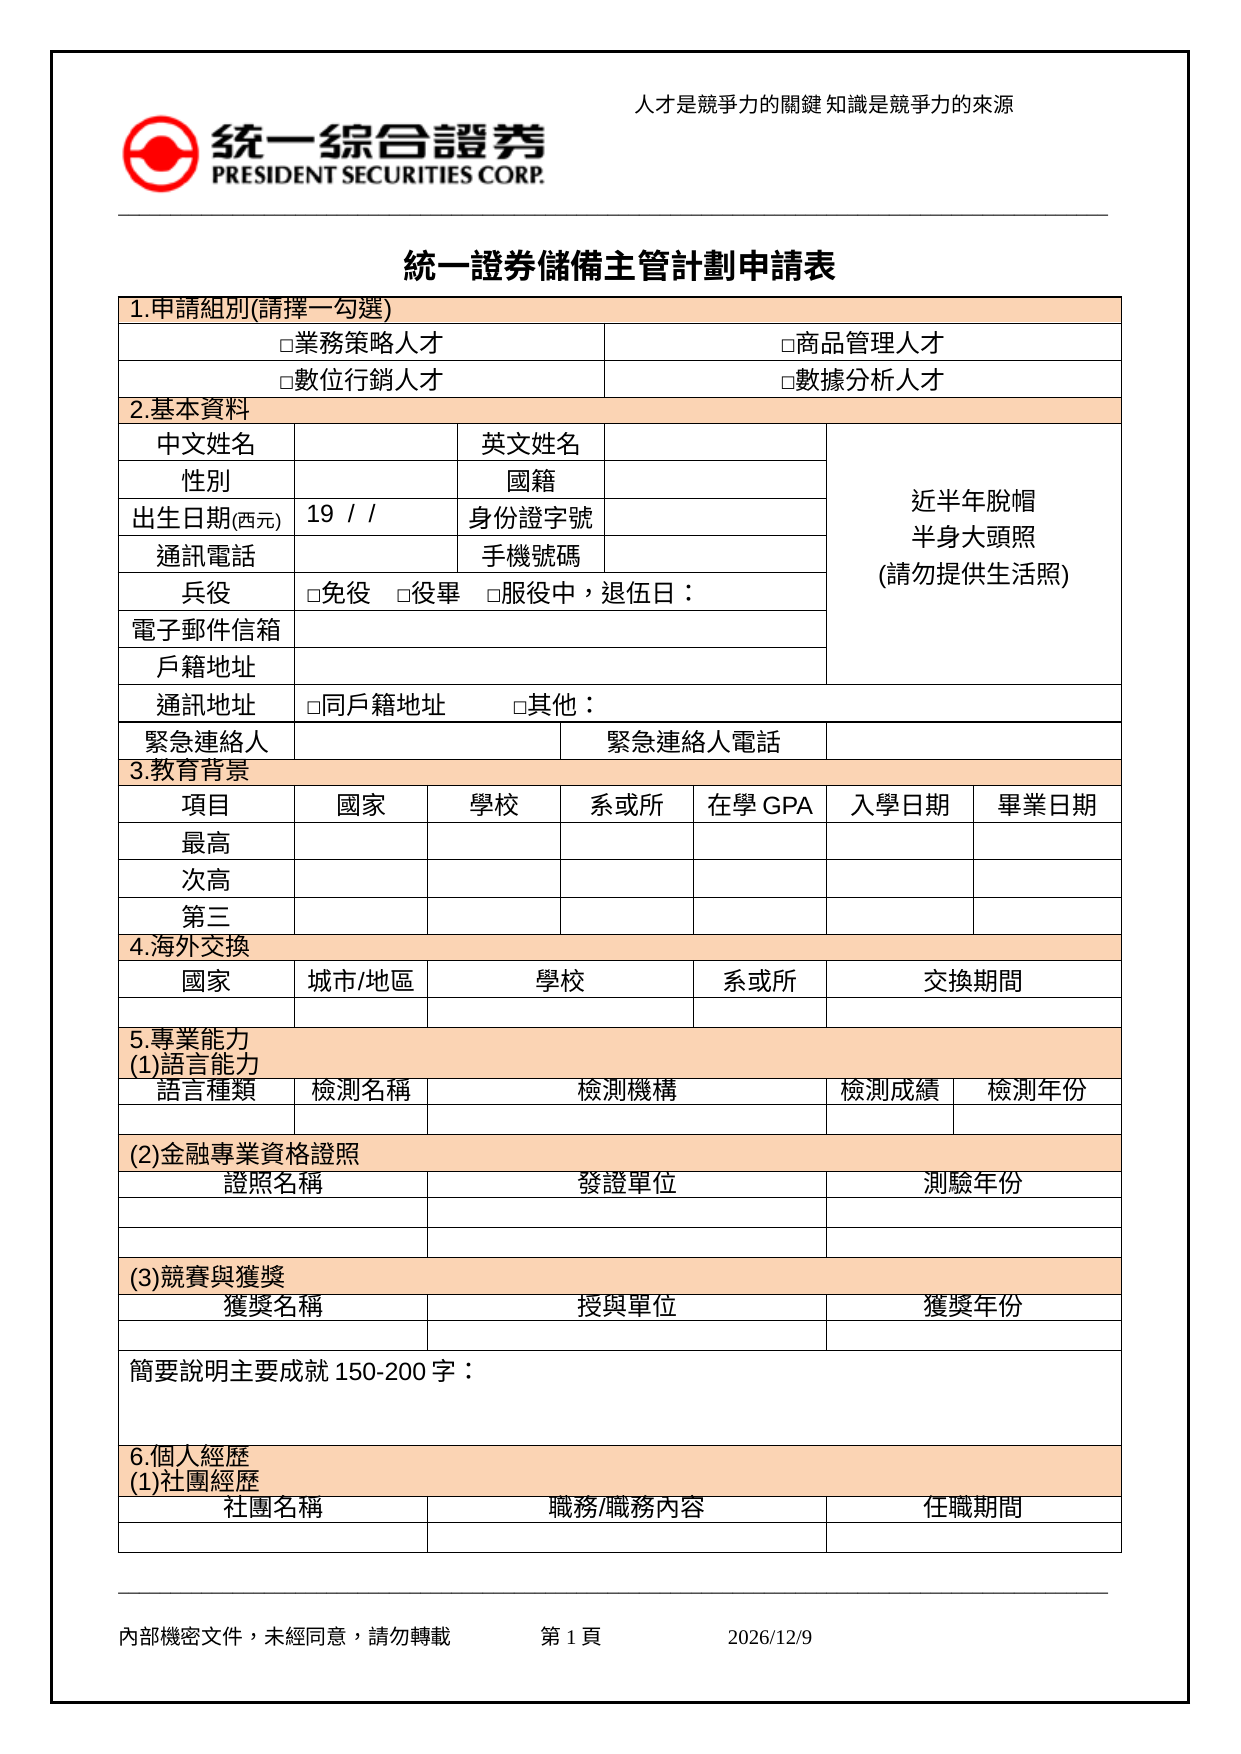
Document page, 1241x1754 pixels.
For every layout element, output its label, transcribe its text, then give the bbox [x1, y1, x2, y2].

table_cell 國家 [119, 961, 294, 997]
table_cell 學校 [428, 961, 693, 997]
table_cell [827, 1321, 1121, 1350]
table_cell 國籍 [458, 461, 604, 498]
table_cell [295, 723, 560, 759]
table_cell 職務/職務內容 [428, 1497, 826, 1522]
table_cell [954, 1105, 1121, 1134]
table_cell 次高 [119, 860, 294, 897]
table_cell 出生日期(西元) [119, 499, 294, 535]
table_cell 任職期間 [827, 1497, 1121, 1522]
table_cell [974, 898, 1121, 934]
table_cell (3)競賽與獲獎 [119, 1258, 1121, 1294]
table_cell [119, 1198, 427, 1227]
table_cell 系或所 [694, 961, 826, 997]
table_cell [694, 998, 826, 1027]
table_cell ☐其他： [501, 685, 1121, 721]
table_cell 性別 [119, 461, 294, 498]
table_cell 入學日期 [827, 786, 973, 822]
table_cell ☐商品管理人才 [605, 324, 1121, 360]
table_cell 電子郵件信箱 [119, 611, 294, 647]
table_cell 3.教育背景 [119, 760, 1121, 785]
table_cell [827, 823, 973, 859]
table_cell [295, 461, 457, 498]
table_cell [827, 1523, 1121, 1552]
table_cell 2.基本資料 [119, 398, 1121, 423]
table_cell [694, 860, 826, 897]
table_cell [428, 1523, 826, 1552]
table_cell 語言種類 [119, 1079, 294, 1104]
table_cell 戶籍地址 [119, 648, 294, 684]
table_cell 畢業日期 [974, 786, 1121, 822]
table_cell [119, 1321, 427, 1350]
table_cell [428, 1321, 826, 1350]
table_cell [119, 1523, 427, 1552]
table_cell [295, 1105, 427, 1134]
table_cell ☐同戶籍地址 [295, 685, 501, 721]
table_cell [428, 1228, 826, 1257]
table_cell [428, 1198, 826, 1227]
table_cell [561, 860, 693, 897]
table_cell 通訊電話 [119, 536, 294, 572]
table_cell 4.海外交換 [119, 935, 1121, 960]
table_cell 在學GPA [694, 786, 826, 822]
table_cell 通訊地址 [119, 685, 294, 721]
table_cell [295, 611, 826, 647]
table_cell [827, 723, 1121, 759]
table_cell [295, 860, 427, 897]
table_cell [827, 860, 973, 897]
table_cell [295, 898, 427, 934]
table_cell 檢測年份 [954, 1079, 1121, 1104]
table_cell [827, 1105, 953, 1134]
table_cell [295, 998, 427, 1027]
table_cell 獲獎名稱 [119, 1295, 427, 1320]
table_cell 發證單位 [428, 1172, 826, 1197]
table_header 1.申請組別(請擇一勾選) [119, 298, 1121, 322]
table_cell 證照名稱 [119, 1172, 427, 1197]
table_cell [428, 898, 560, 934]
table_cell 中文姓名 [119, 424, 294, 460]
table_cell [605, 461, 826, 498]
table_cell 5.專業能力 (1)語言能力 [119, 1028, 1121, 1078]
table_cell 社團名稱 [119, 1497, 427, 1522]
table_cell 檢測成績 [827, 1079, 953, 1104]
table_cell [974, 823, 1121, 859]
table_cell [827, 998, 1121, 1027]
text 統一證券儲備主管計劃申請表 [118, 255, 1122, 284]
table_cell 最高 [119, 823, 294, 859]
table_cell 國家 [295, 786, 427, 822]
table_cell 學校 [428, 786, 560, 822]
table_cell [694, 898, 826, 934]
table_cell [974, 860, 1121, 897]
table_cell 近半年脫帽 半身大頭照 (請勿提供生活照) [827, 424, 1121, 684]
table_cell 簡要說明主要成就150-200字： [119, 1351, 1121, 1445]
table_cell 英文姓名 [458, 424, 604, 460]
table_cell 手機號碼 [458, 536, 604, 572]
table_cell 身份證字號 [458, 499, 604, 535]
table_cell 交換期間 [827, 961, 1121, 997]
table_cell 獲獎年份 [827, 1295, 1121, 1320]
table_cell ☐免役 ☐役畢 ☐服役中，退伍日： [295, 573, 826, 609]
table_cell 授與單位 [428, 1295, 826, 1320]
table_cell 第三 [119, 898, 294, 934]
table_cell 緊急連絡人 [119, 723, 294, 759]
table_cell ☐業務策略人才 [119, 324, 604, 360]
table_cell [295, 823, 427, 859]
table_cell 兵役 [119, 573, 294, 609]
table_cell [605, 536, 826, 572]
table_cell 系或所 [561, 786, 693, 822]
table_cell [428, 1105, 826, 1134]
table_cell [428, 860, 560, 897]
table_cell 檢測機構 [428, 1079, 826, 1104]
table_cell [827, 1228, 1121, 1257]
table_cell 測驗年份 [827, 1172, 1121, 1197]
table_cell [119, 1105, 294, 1134]
table_cell 檢測名稱 [295, 1079, 427, 1104]
table_cell [827, 1198, 1121, 1227]
table_cell ☐數位行銷人才 [119, 361, 604, 397]
table_cell 城市/地區 [295, 961, 427, 997]
table_cell [295, 648, 826, 684]
table_cell [428, 998, 693, 1027]
table_cell [119, 1228, 427, 1257]
table_cell 緊急連絡人電話 [561, 723, 826, 759]
table_cell [561, 823, 693, 859]
table_cell 項目 [119, 786, 294, 822]
table_cell 6.個人經歷 (1)社團經歷 [119, 1446, 1121, 1496]
table_cell [119, 998, 294, 1027]
table_cell 19 / / [295, 499, 457, 535]
table_cell (2)金融專業資格證照 [119, 1135, 1121, 1171]
table_cell [827, 898, 973, 934]
table_cell [428, 823, 560, 859]
table_cell [694, 823, 826, 859]
table_cell [605, 424, 826, 460]
table_cell [295, 536, 457, 572]
table_cell [295, 424, 457, 460]
table_cell ☐數據分析人才 [605, 361, 1121, 397]
table_cell [561, 898, 693, 934]
table_cell [605, 499, 826, 535]
